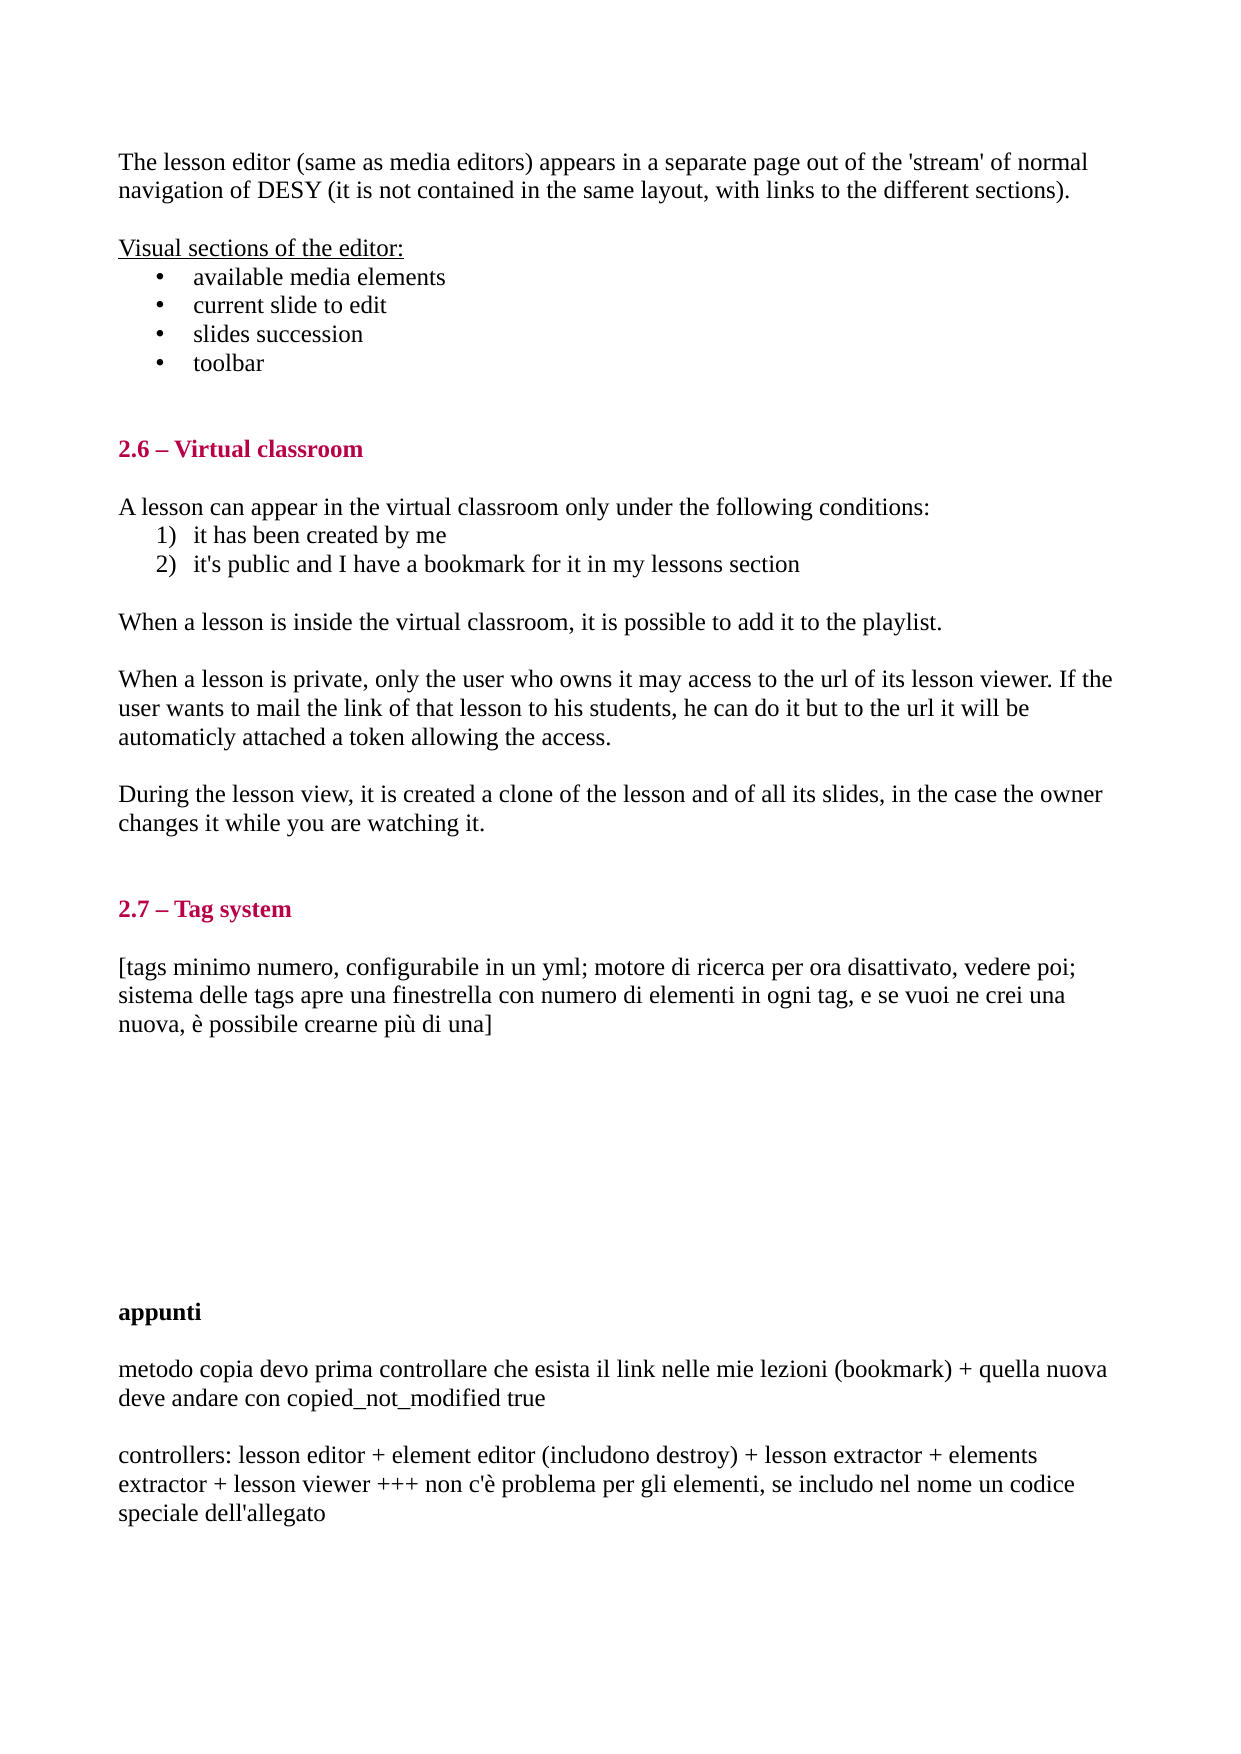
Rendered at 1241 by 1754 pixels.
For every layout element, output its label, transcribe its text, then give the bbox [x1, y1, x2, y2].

text Visual sections of the editor: [118, 233, 1122, 262]
text When a lesson is inside the virtual classroom, it is possible to add it to the playlist. [118, 607, 1122, 636]
text 2.7 – Tag system [118, 894, 1122, 923]
text [tags minimo numero, configurabile in un yml; motore di ricerca per ora disattivato, vedere poi; sistema delle tags apre una finestrella con numero di elementi in ogni tag, e se vuoi ne crei una nuova, è possibile crearne più di una] [118, 952, 1122, 1038]
text During the lesson view, it is created a clone of the lesson and of all its slides, in the case the owner changes it while you are watching it. [118, 779, 1122, 837]
list it has been created by me [156, 521, 1122, 549]
text When a lesson is private, only the user who owns it may access to the url of its lesson viewer. If the user wants to mail the link of that lesson to his students, he can do it but to the url it will be automaticly attached a token allowing the access. [118, 664, 1122, 751]
text 2.6 – Virtual classroom [118, 434, 1122, 463]
text controllers: lesson editor + element editor (includono destroy) + lesson extractor + elements extractor + lesson viewer +++ non c'è problema per gli elementi, se includo nel nome un codice speciale dell'allegato [118, 1441, 1122, 1527]
list available media elements [156, 262, 1122, 291]
list toolbar [156, 348, 1122, 377]
text appunti [118, 1297, 1122, 1326]
text A lesson can appear in the virtual classroom only under the following conditions: [118, 492, 1122, 521]
list it's public and I have a bookmark for it in my lessons section [156, 549, 1122, 578]
text The lesson editor (same as media editors) appears in a separate page out of the 'stream' of normal navigation of DESY (it is not contained in the same layout, with links to the different sections). [118, 147, 1122, 204]
text metodo copia devo prima controllare che esista il link nelle mie lezioni (bookmark) + quella nuova deve andare con copied_not_modified true [118, 1354, 1122, 1412]
list current slide to edit [156, 291, 1122, 319]
list slides succession [156, 319, 1122, 348]
